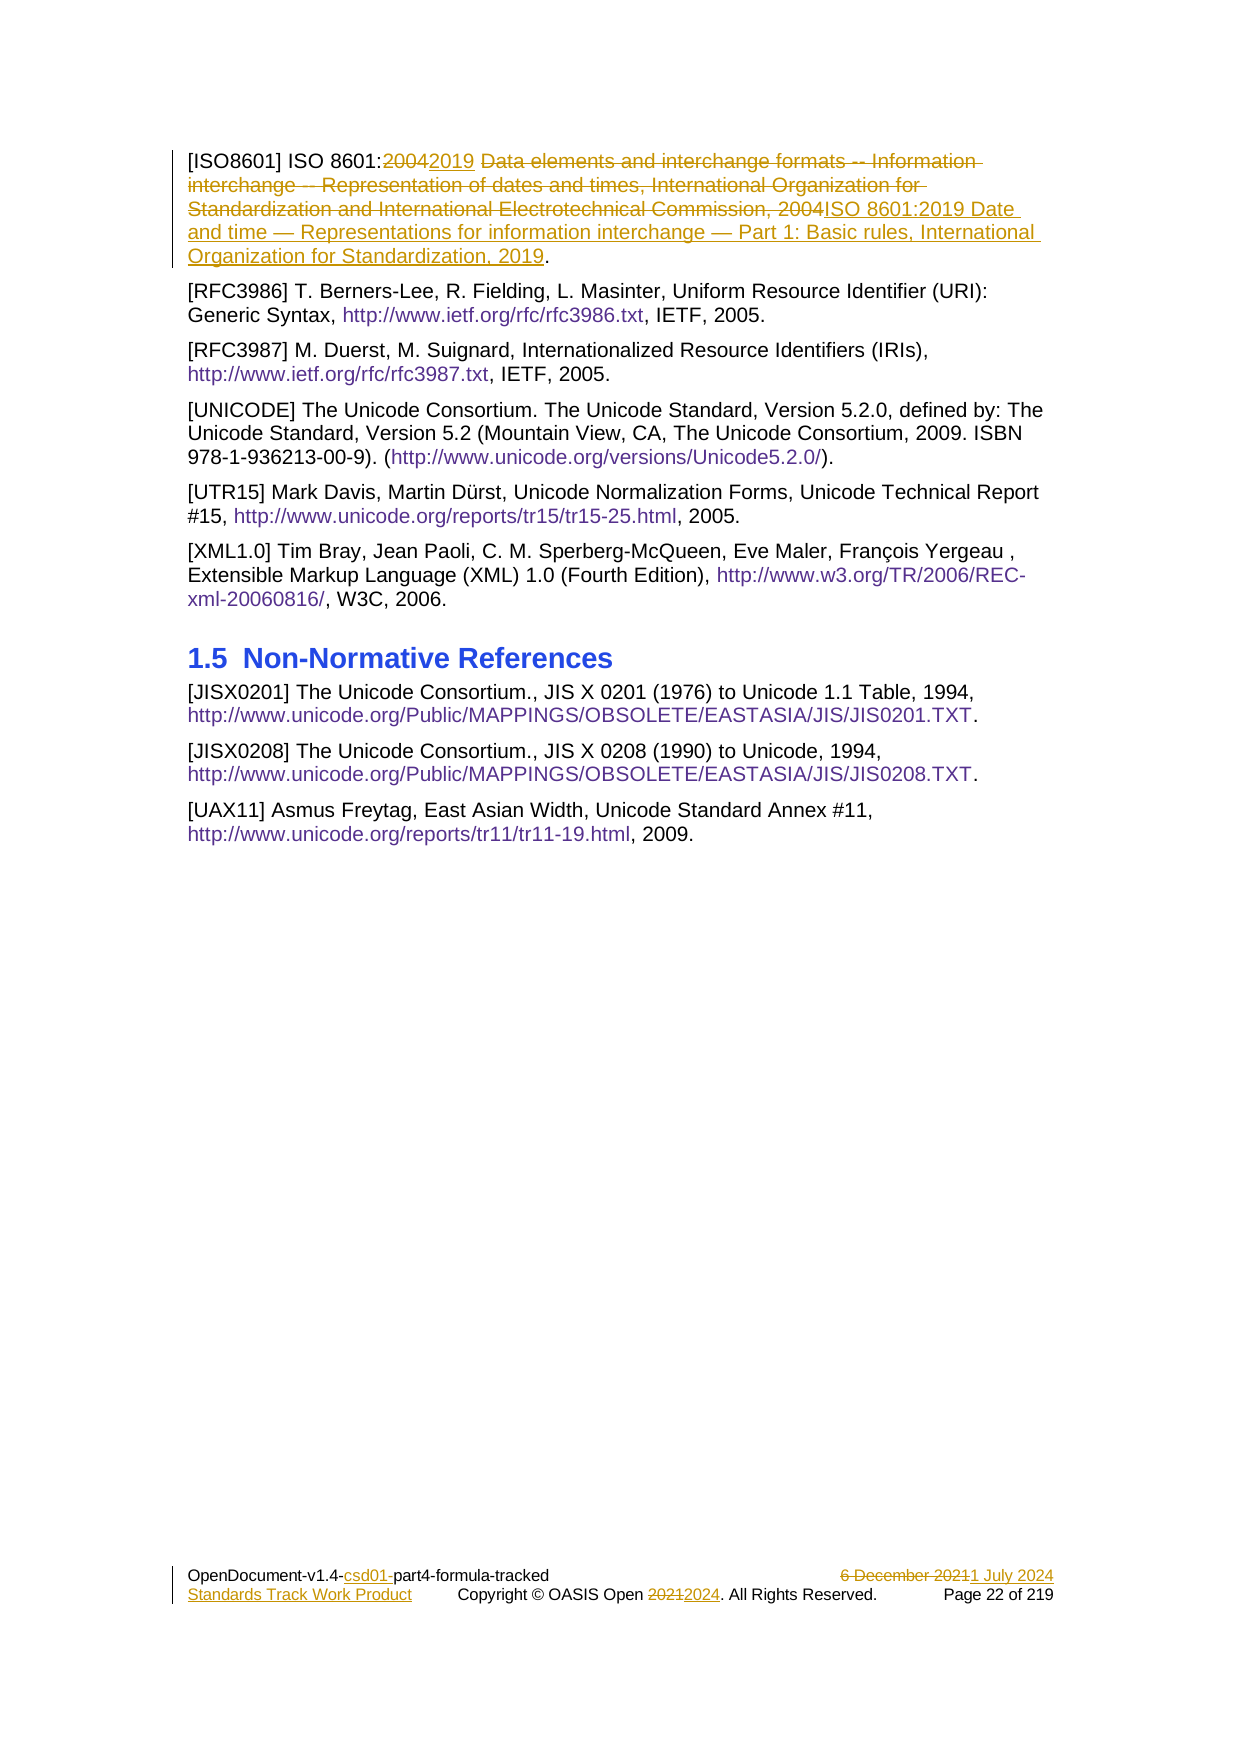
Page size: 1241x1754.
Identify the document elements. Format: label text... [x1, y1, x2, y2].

text [UTR15] Mark Davis, Martin Dürst, Unicode Normalization Forms, Unicode Technical Report #15, http://www.unicode.org/reports/tr15/tr15-25.html, 2005. [187, 481, 1053, 528]
text [XML1.0] Tim Bray, Jean Paoli, C. M. Sperberg-McQueen, Eve Maler, François Yergeau , Extensible Markup Language (XML) 1.0 (Fourth Edition), http://www.w3.org/TR/2006/REC-xml-20060816/, W3C, 2006. [187, 540, 1053, 611]
text [ISO8601] ISO 8601:2019 ISO 8601:2019 Date and time — Representations for information interchange — Part 1: Basic rules, International Organization for Standardization, 2019. [187, 150, 1053, 268]
text [UNICODE] The Unicode Consortium. The Unicode Standard, Version 5.2.0, defined by: The Unicode Standard, Version 5.2 (Mountain View, CA, The Unicode Consortium, 2009. ISBN 978-1-936213-00-9). (http://www.unicode.org/versions/Unicode5.2.0/). [187, 398, 1053, 469]
text [UAX11] Asmus Freytag, East Asian Width, Unicode Standard Annex #11, http://www.unicode.org/reports/tr11/tr11-19.html, 2009. [187, 798, 1053, 846]
text [RFC3986] T. Berners-Lee, R. Fielding, L. Masinter, Uniform Resource Identifier (URI): Generic Syntax, http://www.ietf.org/rfc/rfc3986.txt, IETF, 2005. [187, 280, 1053, 327]
text [JISX0201] The Unicode Consortium., JIS X 0201 (1976) to Unicode 1.1 Table, 1994, http://www.unicode.org/Public/MAPPINGS/OBSOLETE/EASTASIA/JIS/JIS0201.TXT. [187, 680, 1053, 727]
subtitle Non-Normative References [187, 642, 1053, 674]
text [RFC3987] M. Duerst, M. Suignard, Internationalized Resource Identifiers (IRIs), http://www.ietf.org/rfc/rfc3987.txt, IETF, 2005. [187, 339, 1053, 386]
text [JISX0208] The Unicode Consortium., JIS X 0208 (1990) to Unicode, 1994, http://www.unicode.org/Public/MAPPINGS/OBSOLETE/EASTASIA/JIS/JIS0208.TXT. [187, 739, 1053, 786]
